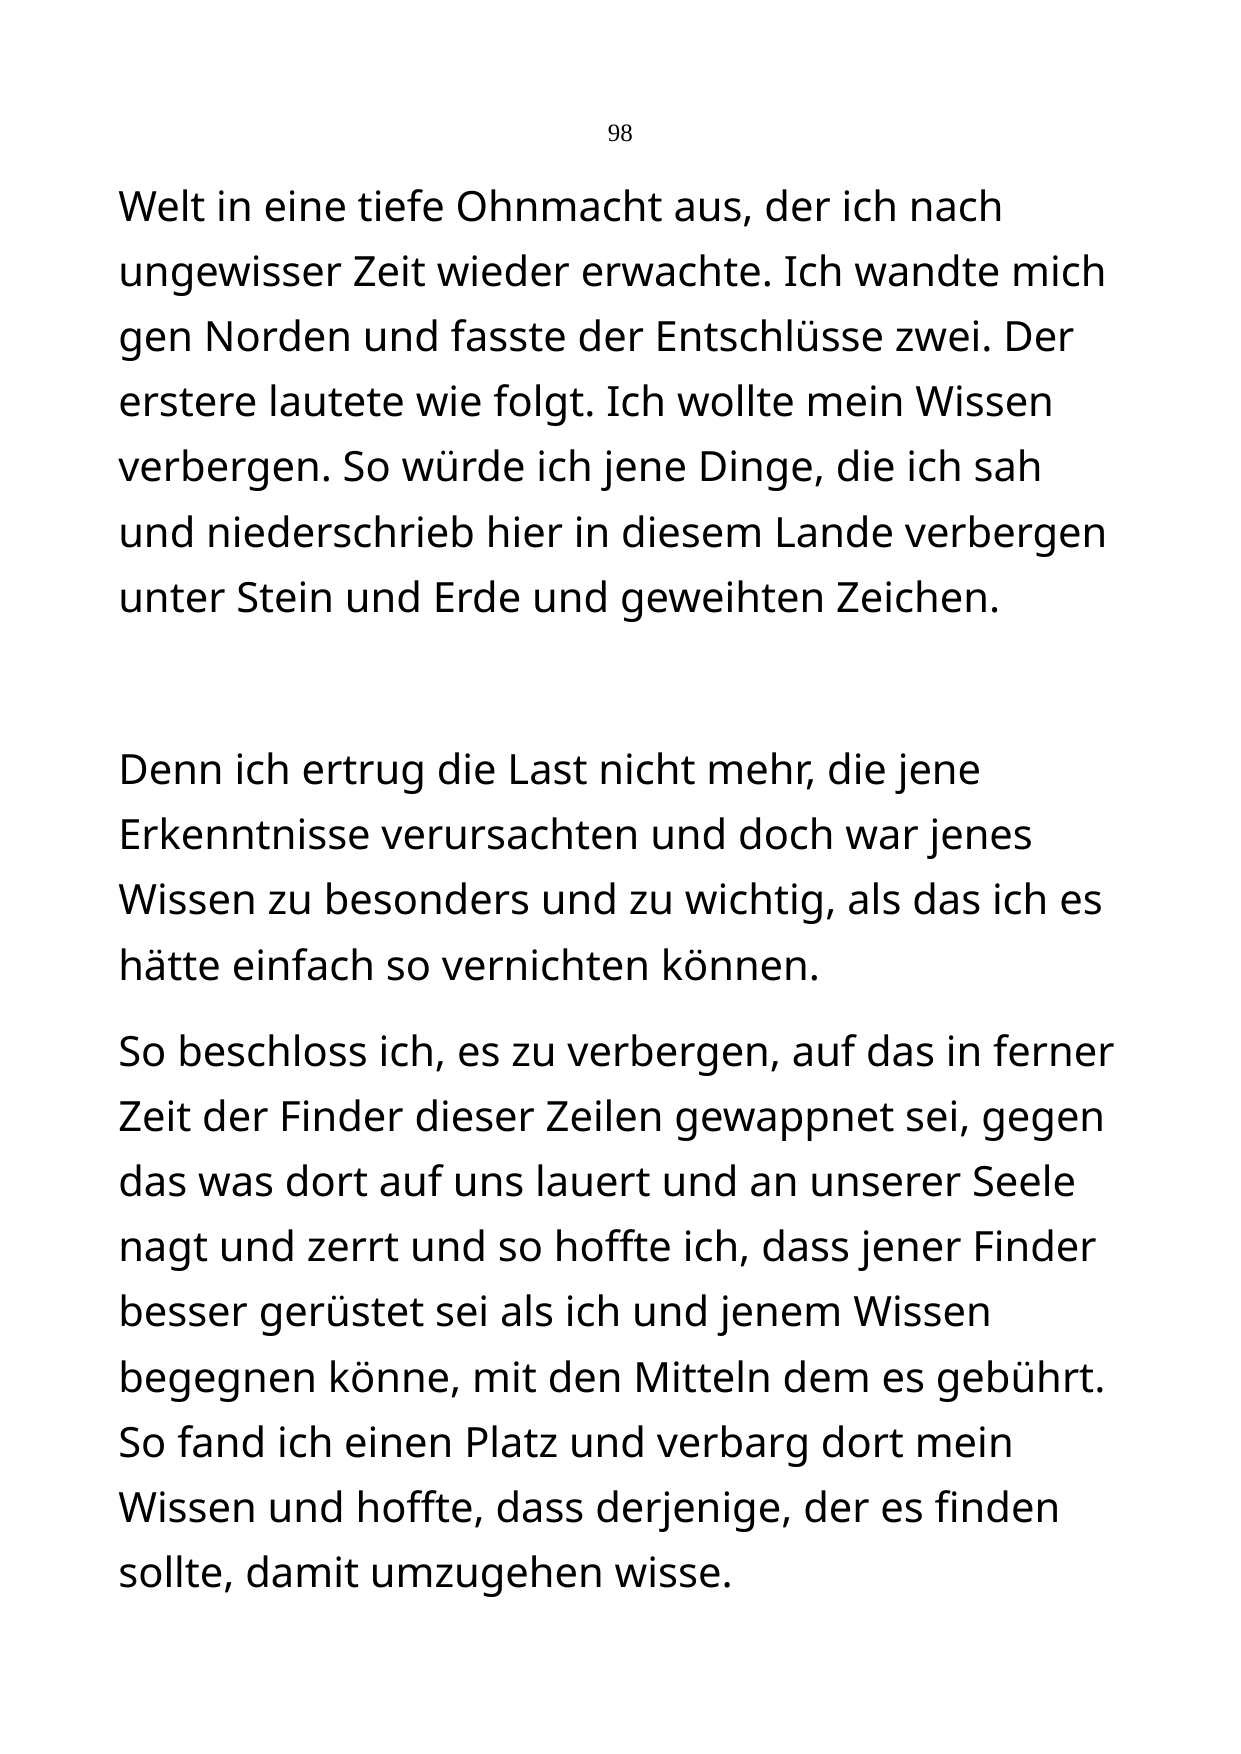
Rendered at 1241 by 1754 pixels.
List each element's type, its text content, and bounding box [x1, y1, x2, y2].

text So beschloss ich, es zu verbergen, auf das in ferner Zeit der Finder dieser Zeilen gewappnet sei, gegen das was dort auf uns lauert und an unserer Seele nagt und zerrt und so hoffte ich, dass jener Finder besser gerüstet sei als ich und jenem Wissen begegnen könne, mit den Mitteln dem es gebührt. So fand ich einen Platz und verbarg dort mein Wissen und hoffte, dass derjenige, der es finden sollte, damit umzugehen wisse. [118, 1021, 1122, 1600]
text Denn ich ertrug die Last nicht mehr, die jene Erkenntnisse verursachten und doch war jenes Wissen zu besonders und zu wichtig, als das ich es hätte einfach so vernichten können. [118, 740, 1122, 992]
text Welt in eine tiefe Ohnmacht aus, der ich nach ungewisser Zeit wieder erwachte. Ich wandte mich gen Norden und fasste der Entschlüsse zwei. Der erstere lautete wie folgt. Ich wollte mein Wissen verbergen. So würde ich jene Dinge, die ich sah und niederschrieb hier in diesem Lande verbergen unter Stein und Erde und geweihten Zeichen. [118, 176, 1122, 624]
